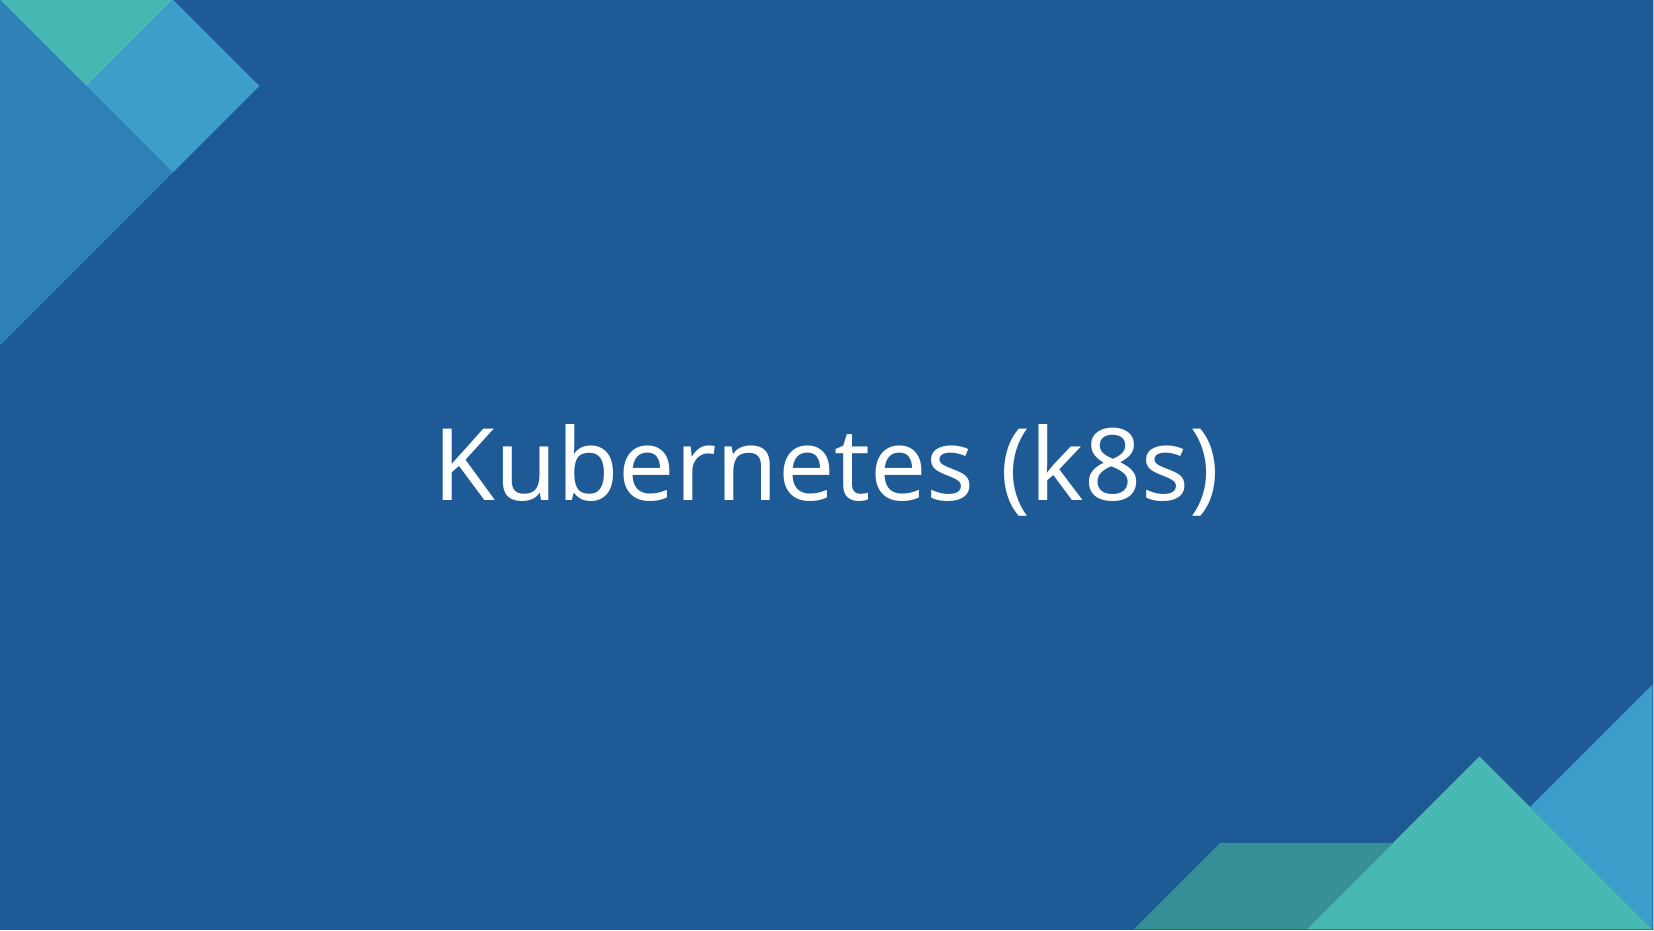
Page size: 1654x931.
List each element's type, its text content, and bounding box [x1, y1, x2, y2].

title Kubernetes (k8s) [59, 0, 1595, 655]
